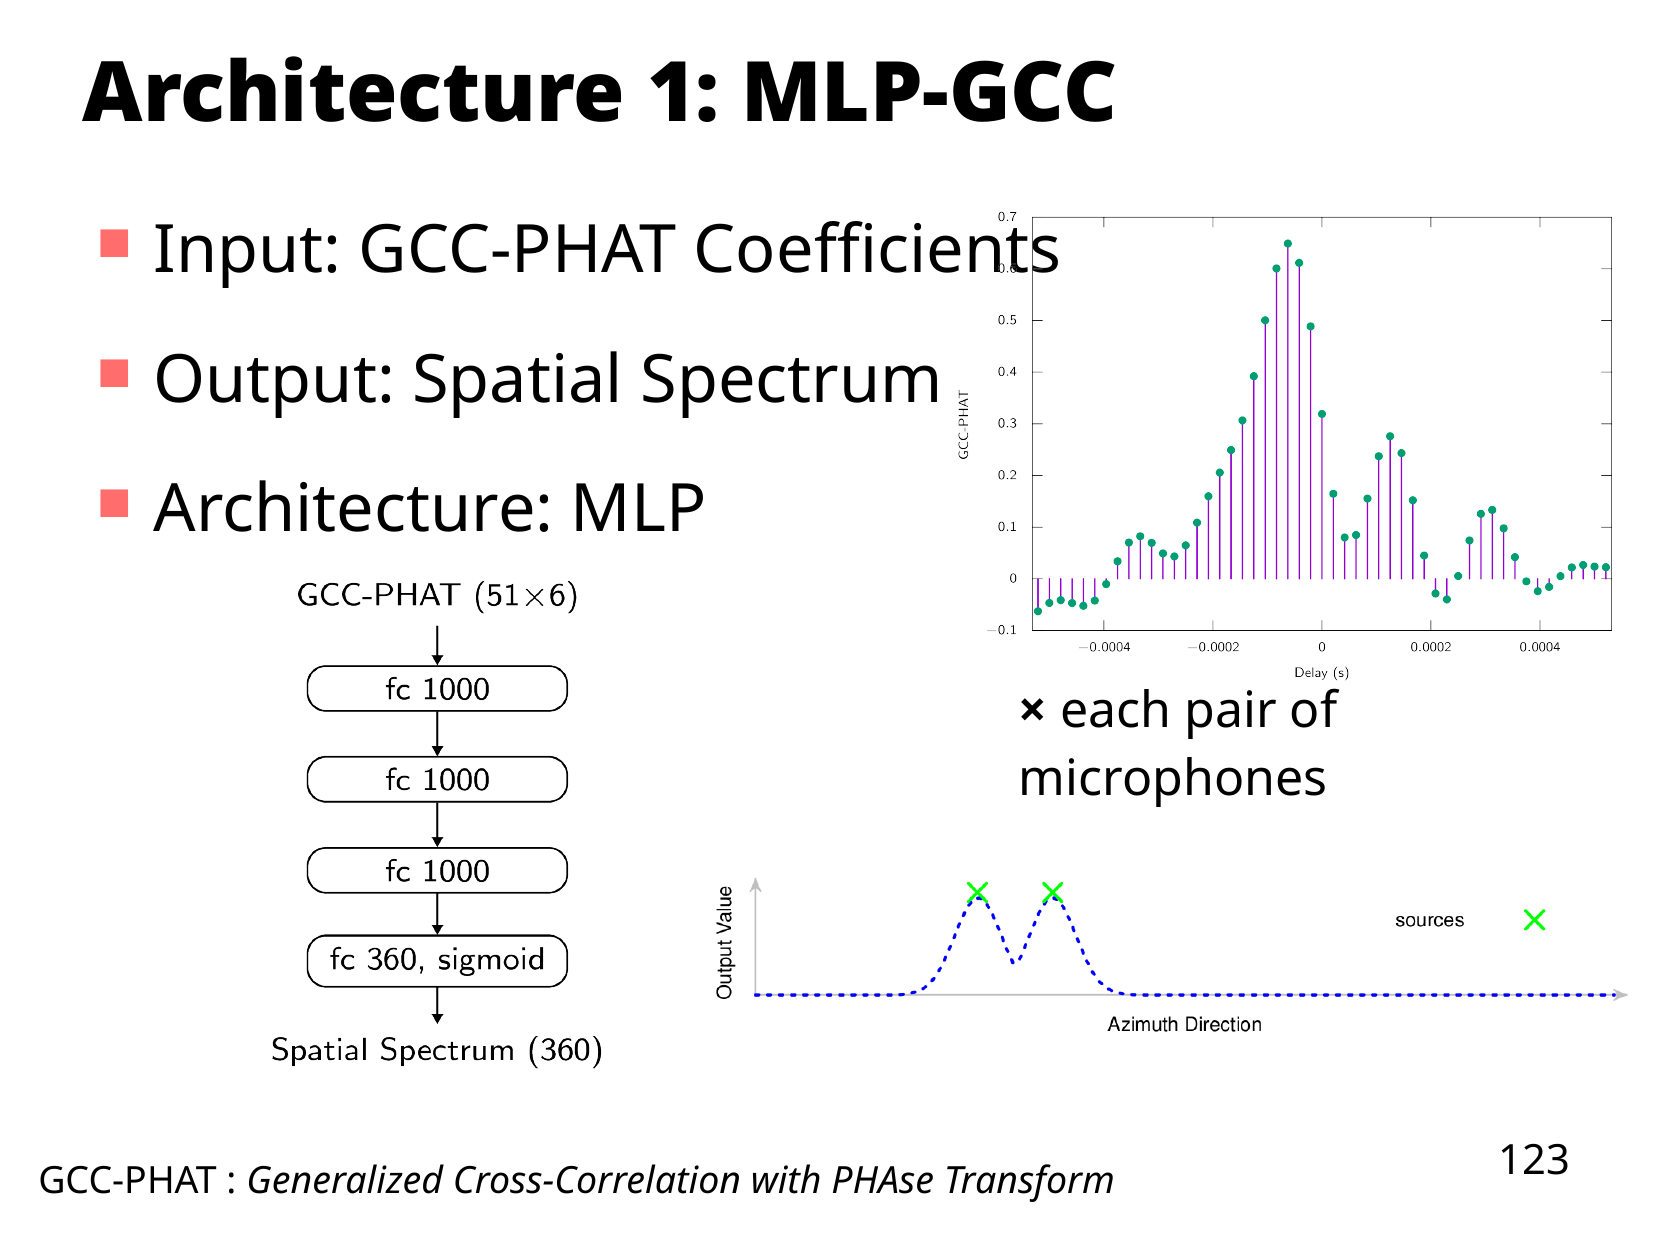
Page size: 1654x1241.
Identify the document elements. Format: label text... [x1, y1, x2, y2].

picture [944, 200, 1642, 686]
title Architecture 1: MLP-GCC [82, 37, 1571, 143]
picture [248, 570, 615, 1079]
text_box × each pair of microphones [1003, 666, 1607, 745]
text_box GCC-PHAT : Generalized Cross-Correlation with PHAse Transform [23, 1145, 1193, 1208]
list Input: GCC-PHAT Coefficients Output: Spatial Spectrum Architecture: MLP [82, 200, 1571, 1111]
picture [694, 832, 1648, 1062]
